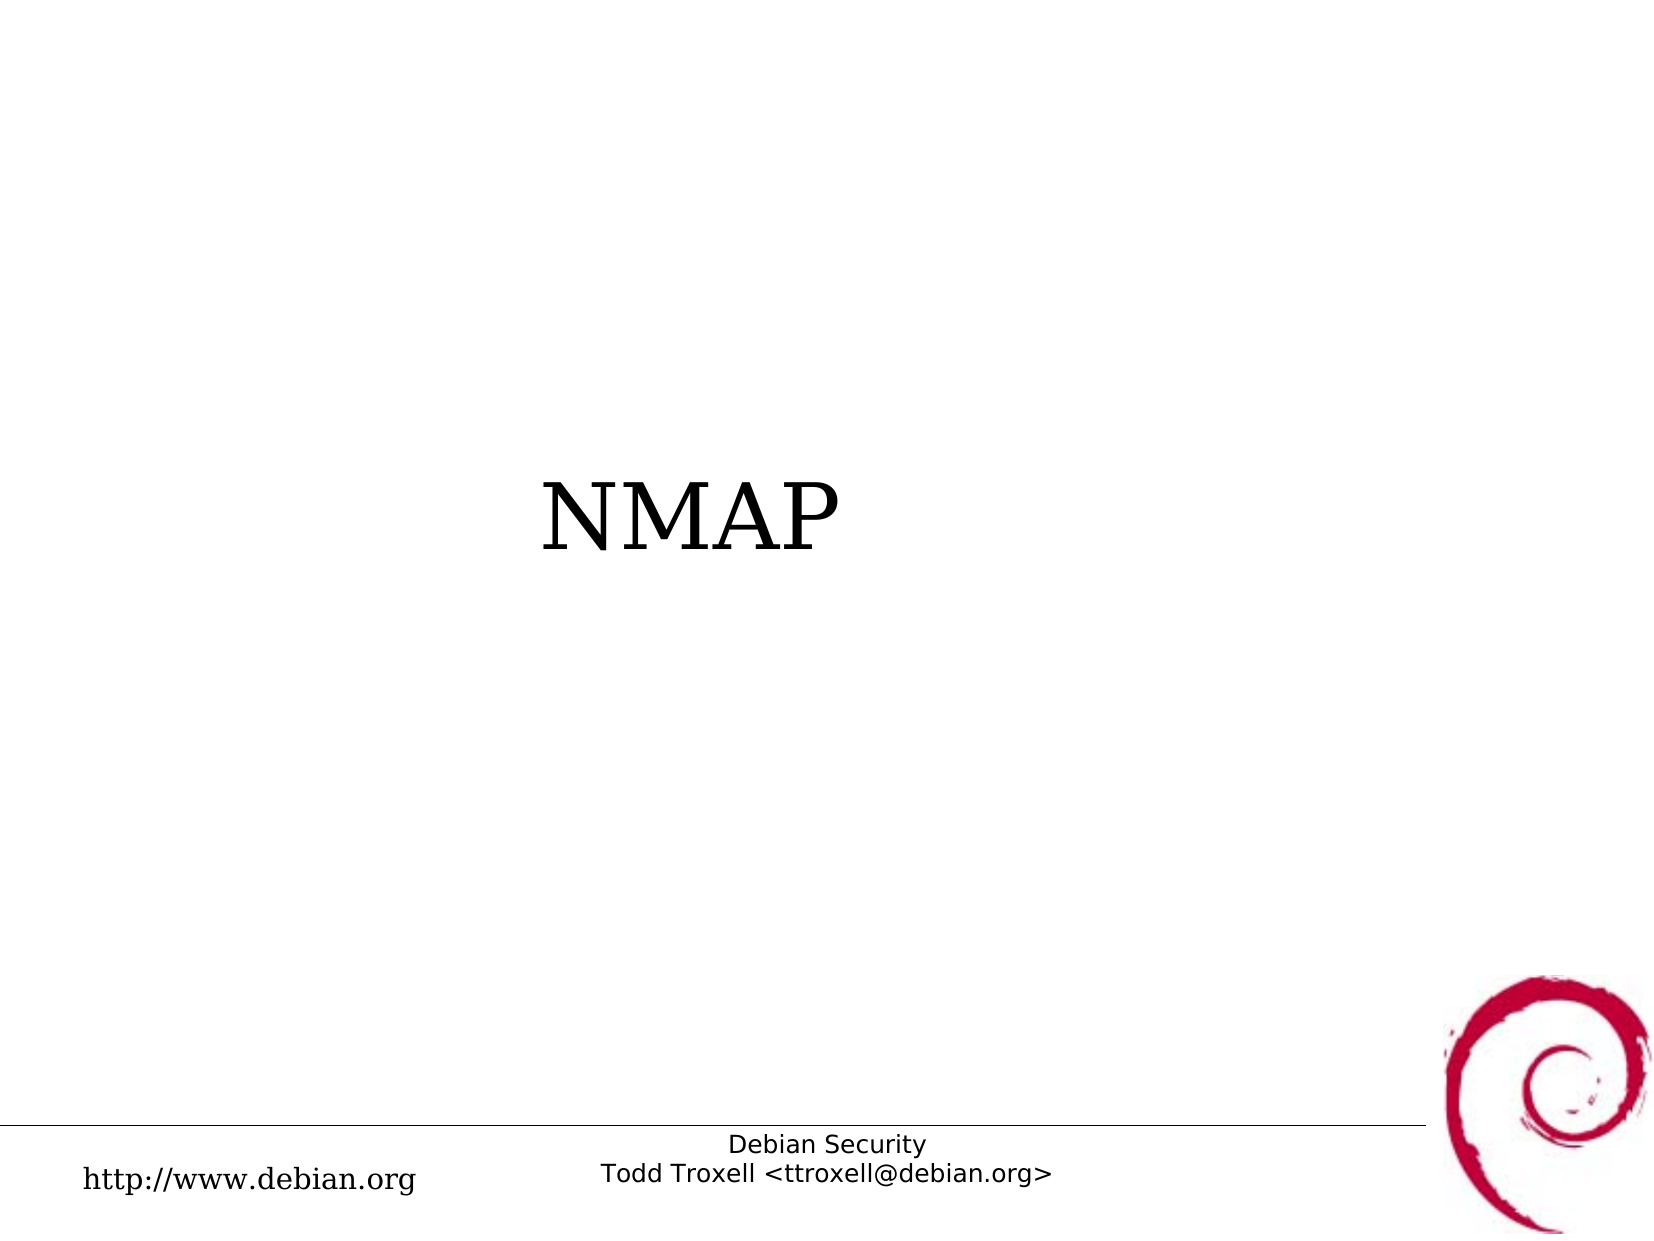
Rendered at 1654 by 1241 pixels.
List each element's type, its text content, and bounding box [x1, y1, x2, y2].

text_box NMAP [525, 457, 1238, 579]
picture [1443, 975, 1654, 1234]
